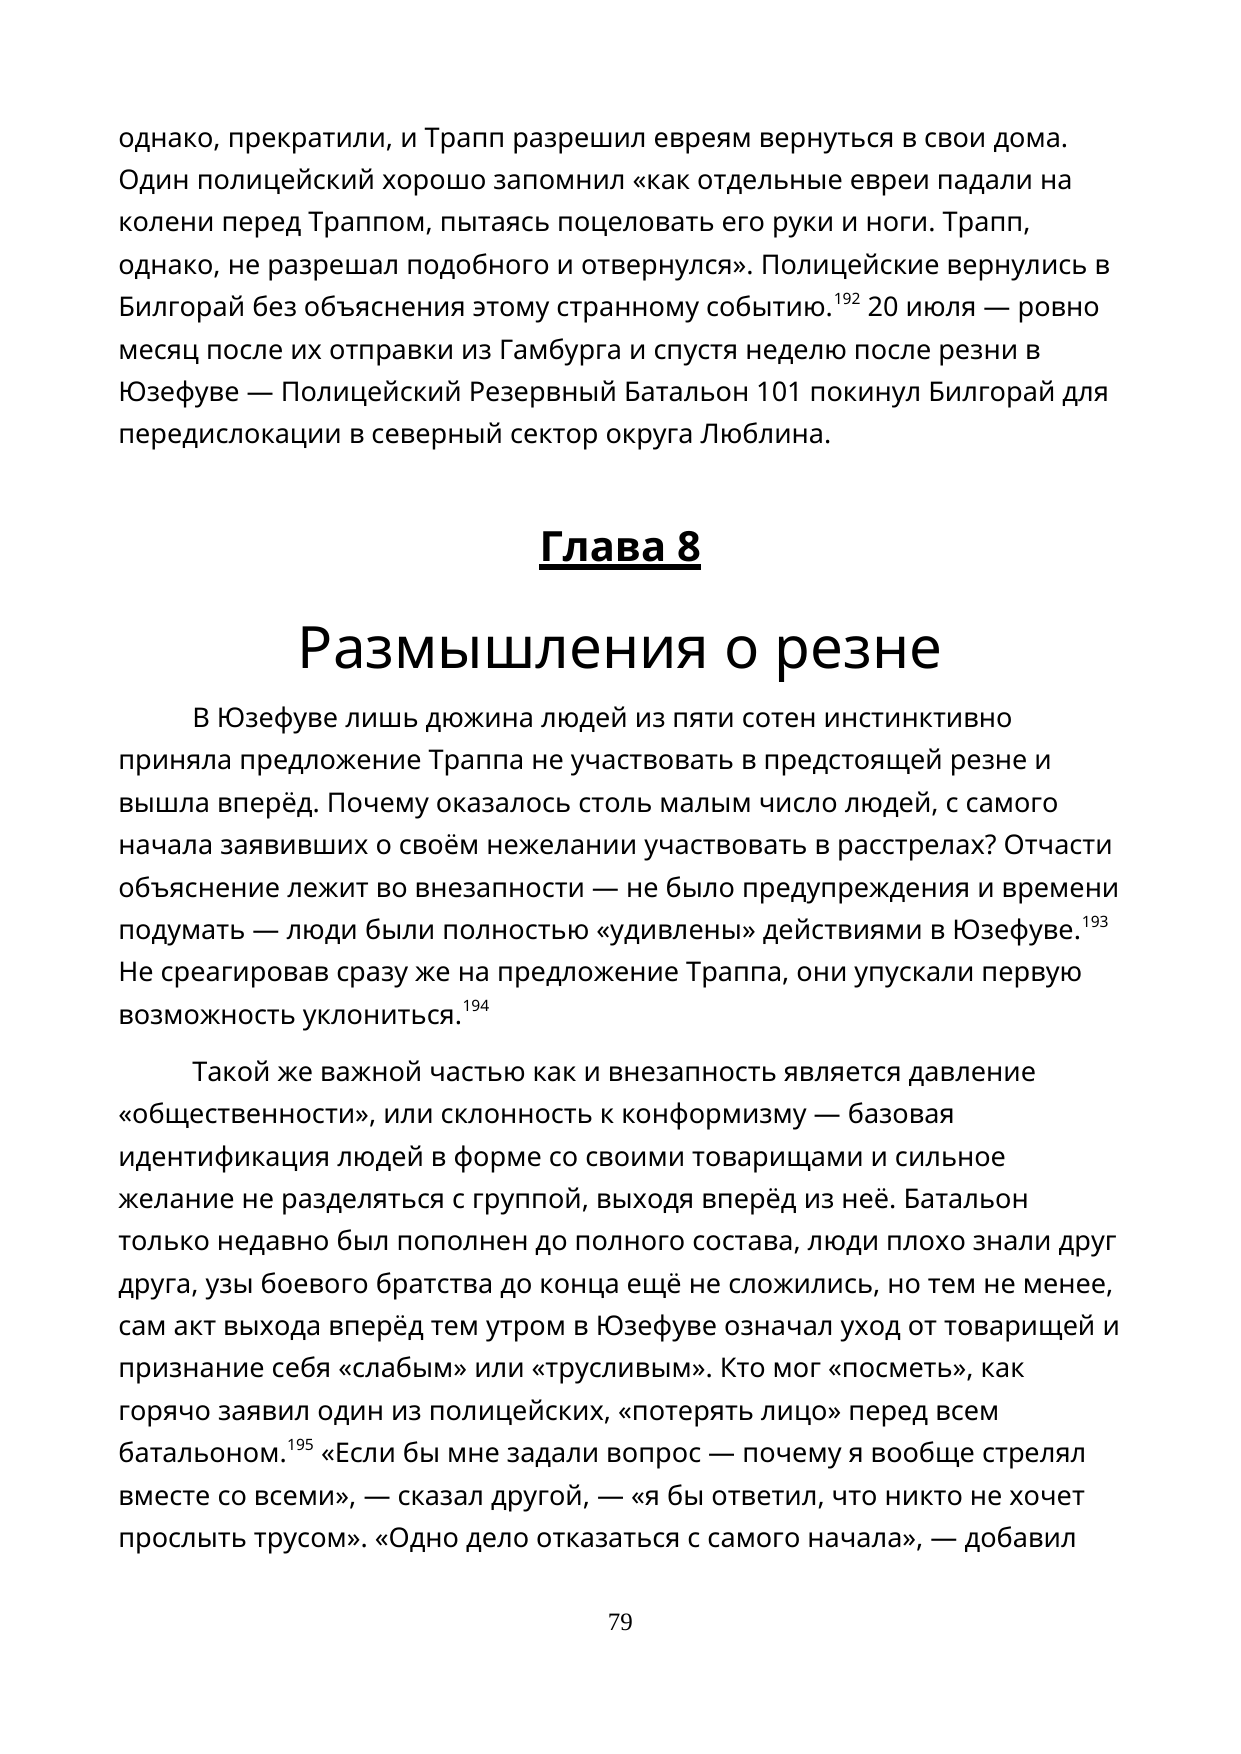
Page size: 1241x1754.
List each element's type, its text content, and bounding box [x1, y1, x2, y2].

text однако, прекратили, и Трапп разрешил евреям вернуться в свои дома. Один полицейский хорошо запомнил «как отдельные евреи падали на колени перед Траппом, пытаясь поцеловать его руки и ноги. Трапп, однако, не разрешал подобного и отвернулся». Полицейские вернулись в Билгорай без объяснения этому странному событию. 20 июля — ровно месяц после их отправки из Гамбурга и спустя неделю после резни в Юзефуве — Полицейский Резервный Батальон 101 покинул Билгорай для передислокации в северный сектор округа Люблина. [118, 118, 1122, 452]
text Такой же важной частью как и внезапность является давление «общественности», или склонность к конформизму — базовая идентификация людей в форме со своими товарищами и сильное желание не разделяться с группой, выходя вперёд из неё. Батальон только недавно был пополнен до полного состава, люди плохо знали друг друга, узы боевого братства до конца ещё не сложились, но тем не менее, сам акт выхода вперёд тем утром в Юзефуве означал уход от товарищей и признание себя «слабым» или «трусливым». Кто мог «посметь», как горячо заявил один из полицейских, «потерять лицо» перед всем батальоном. «Если бы мне задали вопрос — почему я вообще стрелял вместе со всеми», — сказал другой, — «я бы ответил, что никто не хочет прослыть трусом». «Одно дело отказаться с самого начала», — добавил [118, 1052, 1122, 1555]
subtitle Глава 8 [118, 516, 1122, 573]
text В Юзефуве лишь дюжина людей из пяти сотен инстинктивно приняла предложение Траппа не участвовать в предстоящей резне и вышла вперёд. Почему оказалось столь малым число людей, с самого начала заявивших о своём нежелании участвовать в расстрелах? Отчасти объяснение лежит во внезапности — не было предупреждения и времени подумать — люди были полностью «удивлены» действиями в Юзефуве. Не среагировав сразу же на предложение Траппа, они упускали первую возможность уклониться. [118, 698, 1122, 1032]
subtitle Размышления о резне [118, 606, 1122, 686]
